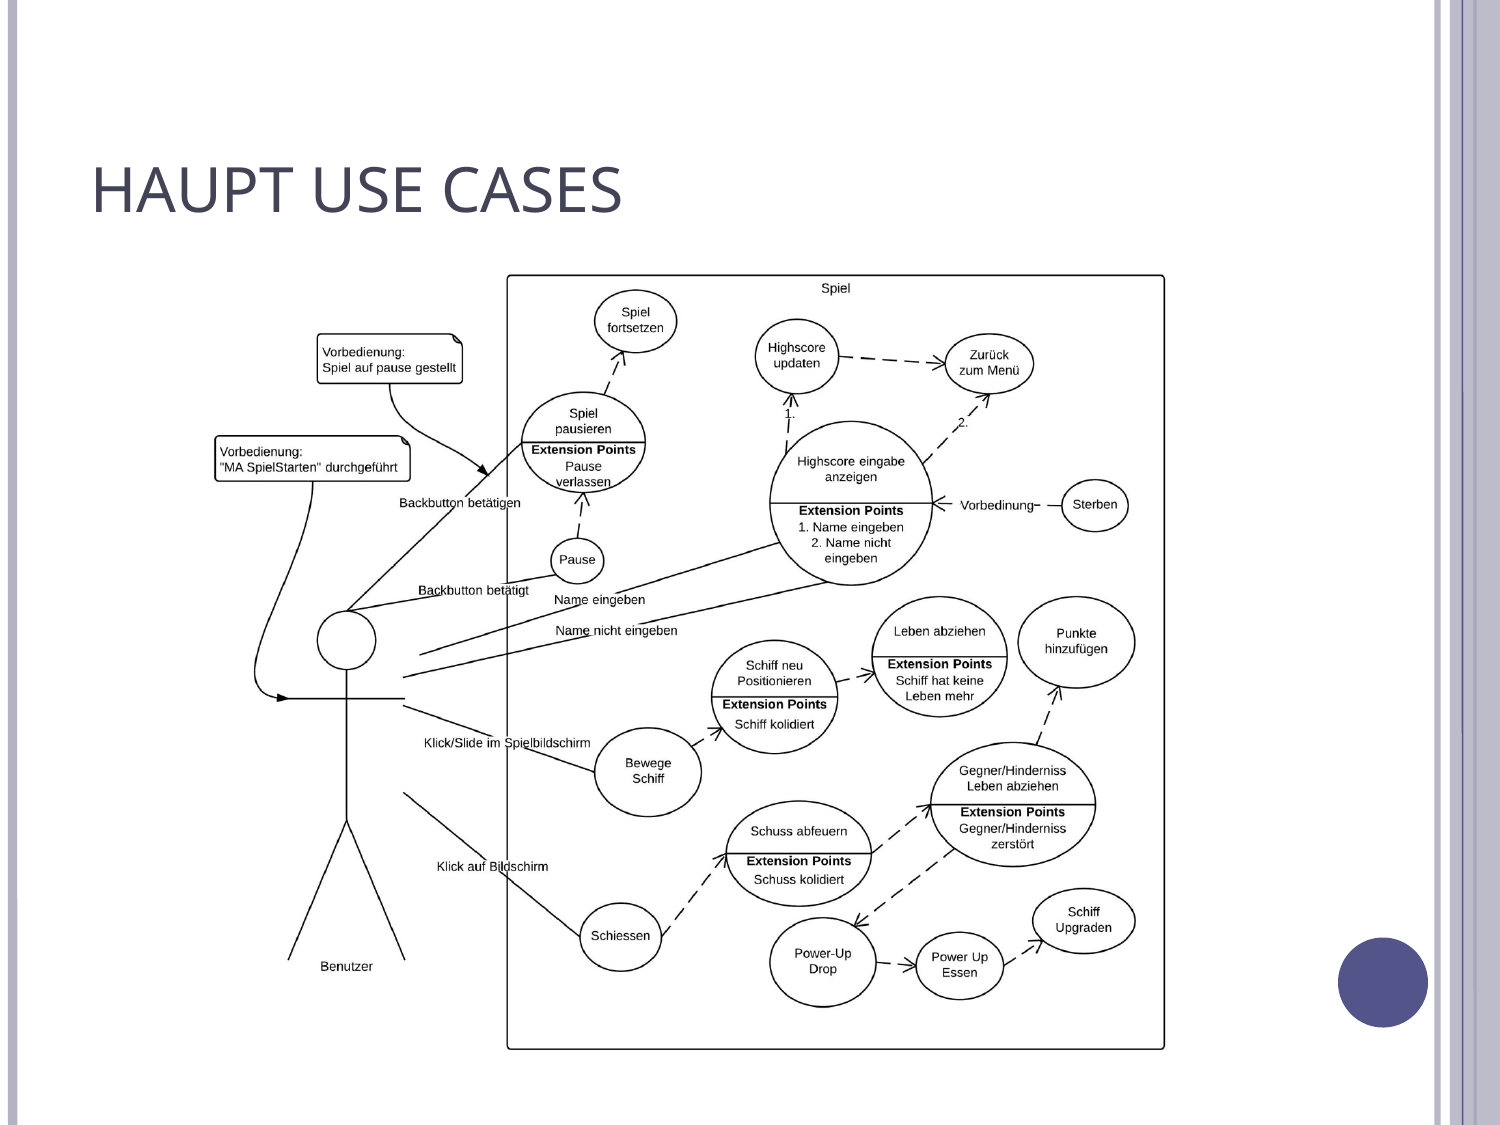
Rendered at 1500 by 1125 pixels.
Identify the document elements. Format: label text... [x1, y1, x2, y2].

title Haupt Use Cases [75, 45, 1300, 233]
picture [201, 262, 1174, 1062]
